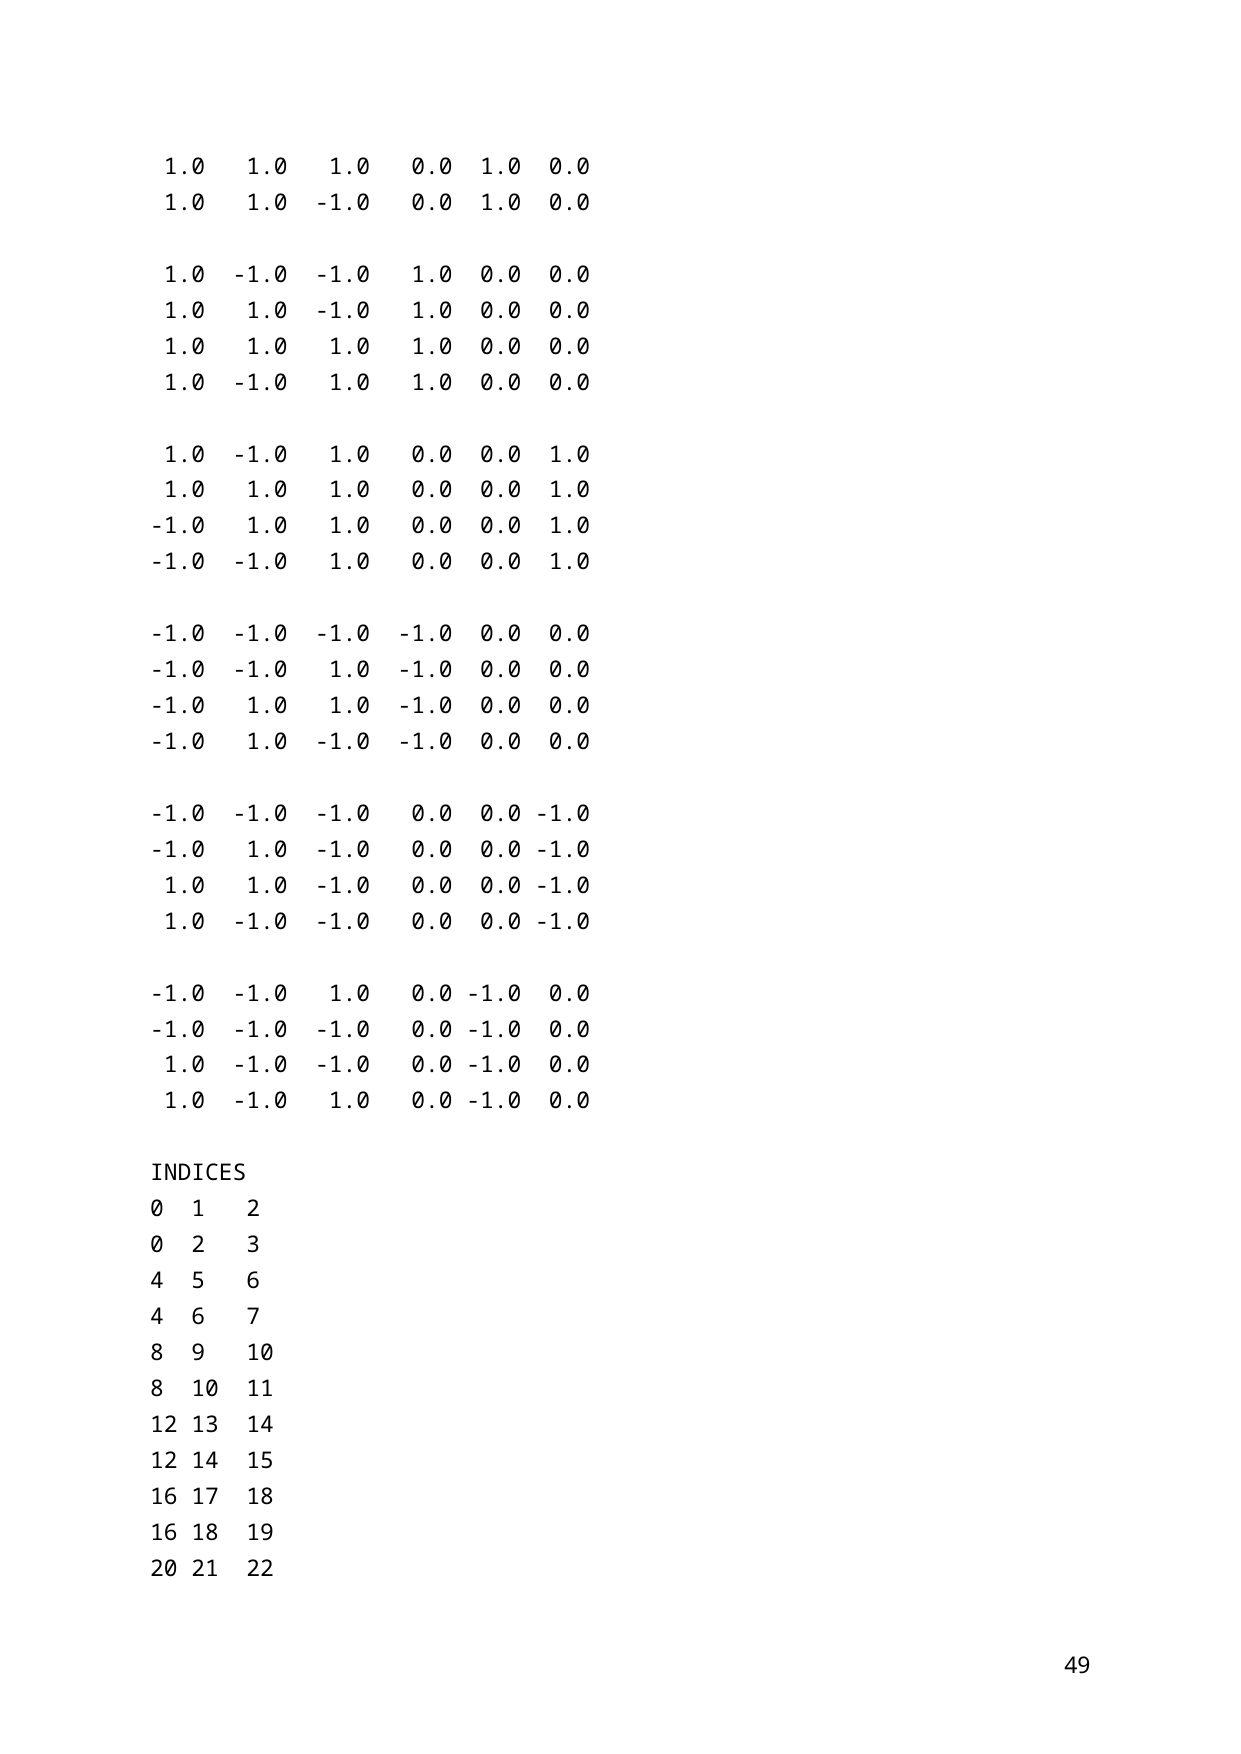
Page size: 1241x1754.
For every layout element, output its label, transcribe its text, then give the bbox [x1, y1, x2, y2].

text 8 9 10 [150, 1336, 1090, 1367]
text -1.0 -1.0 -1.0 0.0 -1.0 0.0 [150, 1012, 1090, 1044]
text 1.0 1.0 -1.0 0.0 1.0 0.0 [150, 186, 1090, 217]
text -1.0 -1.0 1.0 -1.0 0.0 0.0 [150, 653, 1090, 684]
text -1.0 -1.0 -1.0 -1.0 0.0 0.0 [150, 617, 1090, 648]
text 1.0 1.0 1.0 0.0 1.0 0.0 [150, 150, 1090, 181]
text 1.0 1.0 -1.0 0.0 0.0 -1.0 [150, 869, 1090, 900]
text 0 2 3 [150, 1228, 1090, 1259]
text 1.0 1.0 1.0 1.0 0.0 0.0 [150, 330, 1090, 361]
text -1.0 1.0 1.0 0.0 0.0 1.0 [150, 509, 1090, 541]
text 1.0 1.0 1.0 0.0 0.0 1.0 [150, 473, 1090, 505]
text -1.0 1.0 -1.0 -1.0 0.0 0.0 [150, 725, 1090, 756]
text 1.0 -1.0 1.0 0.0 0.0 1.0 [150, 437, 1090, 469]
text 1.0 -1.0 1.0 1.0 0.0 0.0 [150, 366, 1090, 397]
text 1.0 -1.0 -1.0 0.0 0.0 -1.0 [150, 905, 1090, 936]
text INDICES [150, 1156, 1090, 1187]
text 1.0 -1.0 -1.0 0.0 -1.0 0.0 [150, 1048, 1090, 1080]
text 4 6 7 [150, 1300, 1090, 1331]
text 1.0 -1.0 1.0 0.0 -1.0 0.0 [150, 1084, 1090, 1116]
text -1.0 -1.0 -1.0 0.0 0.0 -1.0 [150, 797, 1090, 828]
text 1.0 1.0 -1.0 1.0 0.0 0.0 [150, 294, 1090, 325]
text 4 5 6 [150, 1264, 1090, 1295]
text -1.0 -1.0 1.0 0.0 -1.0 0.0 [150, 977, 1090, 1008]
text 12 13 14 [150, 1408, 1090, 1439]
text 12 14 15 [150, 1444, 1090, 1475]
text 0 1 2 [150, 1192, 1090, 1223]
text -1.0 1.0 1.0 -1.0 0.0 0.0 [150, 689, 1090, 720]
text 1.0 -1.0 -1.0 1.0 0.0 0.0 [150, 258, 1090, 289]
text -1.0 1.0 -1.0 0.0 0.0 -1.0 [150, 833, 1090, 864]
text 16 17 18 [150, 1480, 1090, 1511]
text 16 18 19 [150, 1516, 1090, 1547]
text 8 10 11 [150, 1372, 1090, 1403]
text -1.0 -1.0 1.0 0.0 0.0 1.0 [150, 545, 1090, 577]
text 20 21 22 [150, 1552, 1090, 1583]
